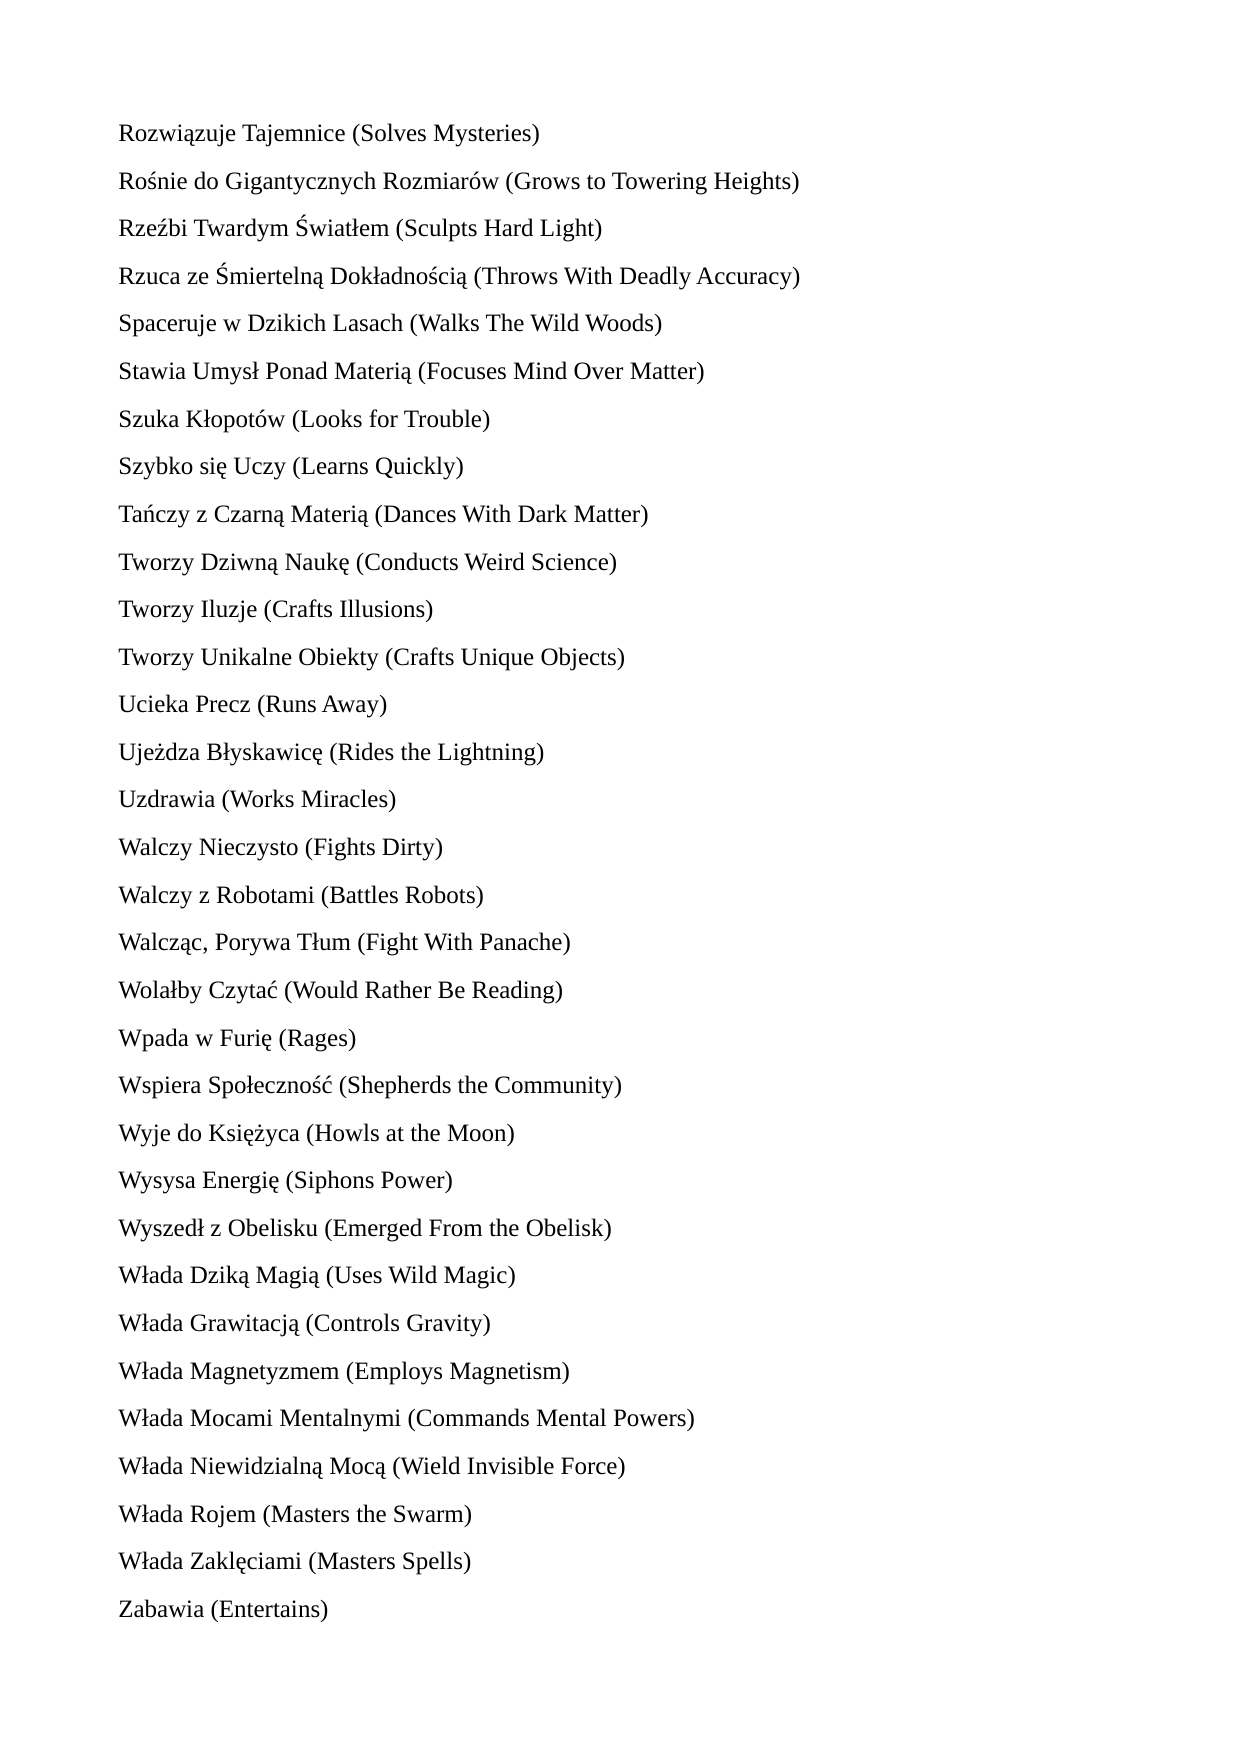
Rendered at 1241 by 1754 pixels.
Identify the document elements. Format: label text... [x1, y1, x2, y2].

text Walcząc, Porywa Tłum (Fight With Panache) [118, 927, 1122, 956]
text Szybko się Uczy (Learns Quickly) [118, 451, 1122, 480]
text Włada Niewidzialną Mocą (Wield Invisible Force) [118, 1451, 1122, 1480]
text Włada Zaklęciami (Masters Spells) [118, 1546, 1122, 1575]
text Spaceruje w Dzikich Lasach (Walks The Wild Woods) [118, 308, 1122, 337]
text Włada Magnetyzmem (Employs Magnetism) [118, 1356, 1122, 1384]
text Wpada w Furię (Rages) [118, 1023, 1122, 1051]
text Rzeźbi Twardym Światłem (Sculpts Hard Light) [118, 213, 1122, 242]
text Ucieka Precz (Runs Away) [118, 689, 1122, 718]
text Stawia Umysł Ponad Materią (Focuses Mind Over Matter) [118, 356, 1122, 385]
text Włada Mocami Mentalnymi (Commands Mental Powers) [118, 1403, 1122, 1432]
text Włada Rojem (Masters the Swarm) [118, 1499, 1122, 1527]
text Rozwiązuje Tajemnice (Solves Mysteries) [118, 118, 1122, 147]
text Wspiera Społeczność (Shepherds the Community) [118, 1070, 1122, 1099]
text Wyje do Księżyca (Howls at the Moon) [118, 1118, 1122, 1147]
text Zabawia (Entertains) [118, 1594, 1122, 1623]
text Tworzy Dziwną Naukę (Conducts Weird Science) [118, 547, 1122, 575]
text Ujeżdza Błyskawicę (Rides the Lightning) [118, 737, 1122, 766]
text Tańczy z Czarną Materią (Dances With Dark Matter) [118, 499, 1122, 528]
text Tworzy Iluzje (Crafts Illusions) [118, 594, 1122, 623]
text Wysysa Energię (Siphons Power) [118, 1165, 1122, 1194]
text Tworzy Unikalne Obiekty (Crafts Unique Objects) [118, 642, 1122, 671]
text Włada Grawitacją (Controls Gravity) [118, 1308, 1122, 1337]
text Rośnie do Gigantycznych Rozmiarów (Grows to Towering Heights) [118, 166, 1122, 194]
text Walczy z Robotami (Battles Robots) [118, 880, 1122, 908]
text Uzdrawia (Works Miracles) [118, 784, 1122, 813]
text Walczy Nieczysto (Fights Dirty) [118, 832, 1122, 861]
text Wolałby Czytać (Would Rather Be Reading) [118, 975, 1122, 1004]
text Włada Dziką Magią (Uses Wild Magic) [118, 1261, 1122, 1289]
text Szuka Kłopotów (Looks for Trouble) [118, 404, 1122, 432]
text Wyszedł z Obelisku (Emerged From the Obelisk) [118, 1213, 1122, 1242]
text Rzuca ze Śmiertelną Dokładnością (Throws With Deadly Accuracy) [118, 261, 1122, 290]
